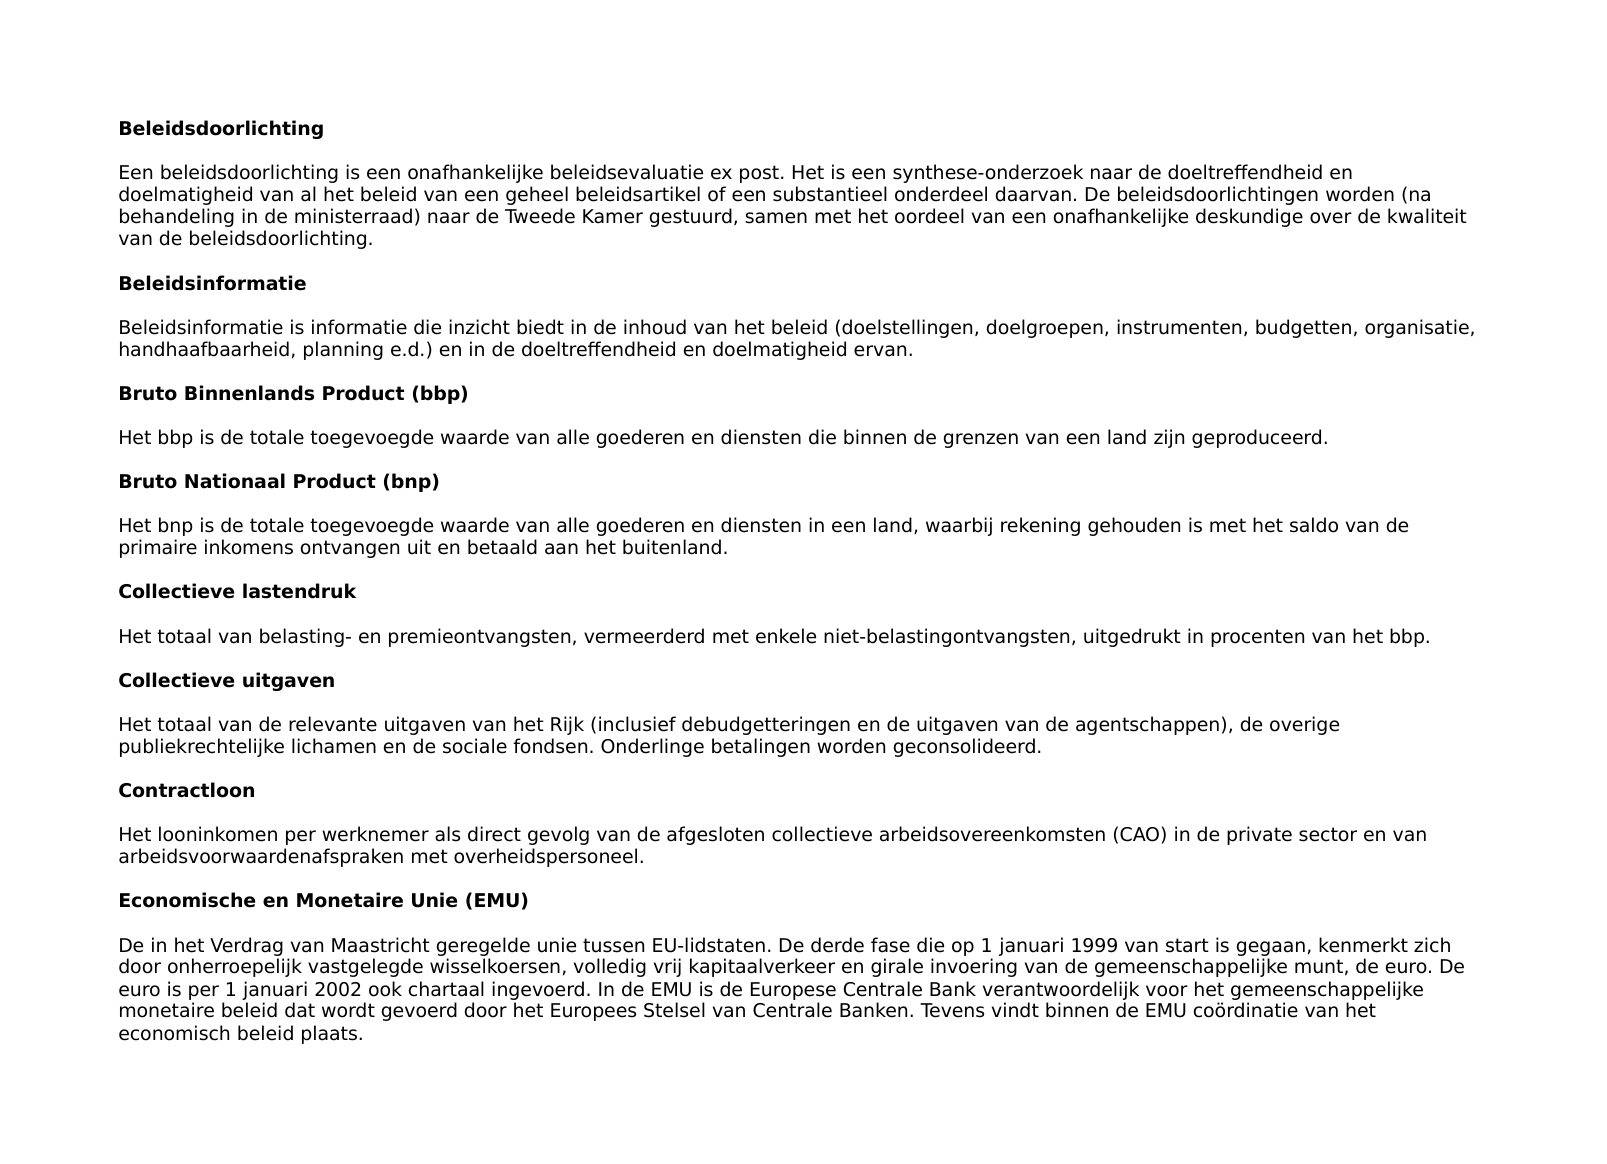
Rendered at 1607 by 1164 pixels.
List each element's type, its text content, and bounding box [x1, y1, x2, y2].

text Beleidsinformatie is informatie die inzicht biedt in de inhoud van het beleid (doelstellingen, doelgroepen, instrumenten, budgetten, organisatie, handhaafbaarheid, planning e.d.) en in de doeltreffendheid en doelmatigheid ervan. [118, 317, 1488, 361]
subtitle Bruto Nationaal Product (bnp) [118, 471, 1488, 493]
subtitle Contractloon [118, 780, 1488, 802]
text Het totaal van belasting- en premieontvangsten, vermeerderd met enkele niet-belastingontvangsten, uitgedrukt in procenten van het bbp. [118, 626, 1488, 647]
text Het bbp is de totale toegevoegde waarde van alle goederen en diensten die binnen de grenzen van een land zijn geproduceerd. [118, 427, 1488, 449]
subtitle Bruto Binnenlands Product (bbp) [118, 383, 1488, 405]
text Het totaal van de relevante uitgaven van het Rijk (inclusief debudgetteringen en de uitgaven van de agentschappen), de overige publiekrechtelijke lichamen en de sociale fondsen. Onderlinge betalingen worden geconsolideerd. [118, 714, 1488, 758]
subtitle Beleidsinformatie [118, 272, 1488, 294]
text Het looninkomen per werknemer als direct gevolg van de afgesloten collectieve arbeidsovereenkomsten (CAO) in de private sector en van arbeidsvoorwaardenafspraken met overheidspersoneel. [118, 824, 1488, 868]
subtitle Beleidsdoorlichting [118, 118, 1488, 140]
text Het bnp is de totale toegevoegde waarde van alle goederen en diensten in een land, waarbij rekening gehouden is met het saldo van de primaire inkomens ontvangen uit en betaald aan het buitenland. [118, 515, 1488, 559]
text Een beleidsdoorlichting is een onafhankelijke beleidsevaluatie ex post. Het is een synthese-onderzoek naar de doeltreffendheid en doelmatigheid van al het beleid van een geheel beleidsartikel of een substantieel onderdeel daarvan. De beleidsdoorlichtingen worden (na behandeling in de ministerraad) naar de Tweede Kamer gestuurd, samen met het oordeel van een onafhankelijke deskundige over de kwaliteit van de beleidsdoorlichting. [118, 162, 1488, 250]
subtitle Economische en Monetaire Unie (EMU) [118, 890, 1488, 912]
text De in het Verdrag van Maastricht geregelde unie tussen EU-lidstaten. De derde fase die op 1 januari 1999 van start is gegaan, kenmerkt zich door onherroepelijk vastgelegde wisselkoersen, volledig vrij kapitaalverkeer en girale invoering van de gemeenschappelijke munt, de euro. De euro is per 1 januari 2002 ook chartaal ingevoerd. In de EMU is de Europese Centrale Bank verantwoordelijk voor het gemeenschappelijke monetaire beleid dat wordt gevoerd door het Europees Stelsel van Centrale Banken. Tevens vindt binnen de EMU coördinatie van het economisch beleid plaats. [118, 934, 1488, 1044]
subtitle Collectieve uitgaven [118, 670, 1488, 692]
subtitle Collectieve lastendruk [118, 581, 1488, 603]
